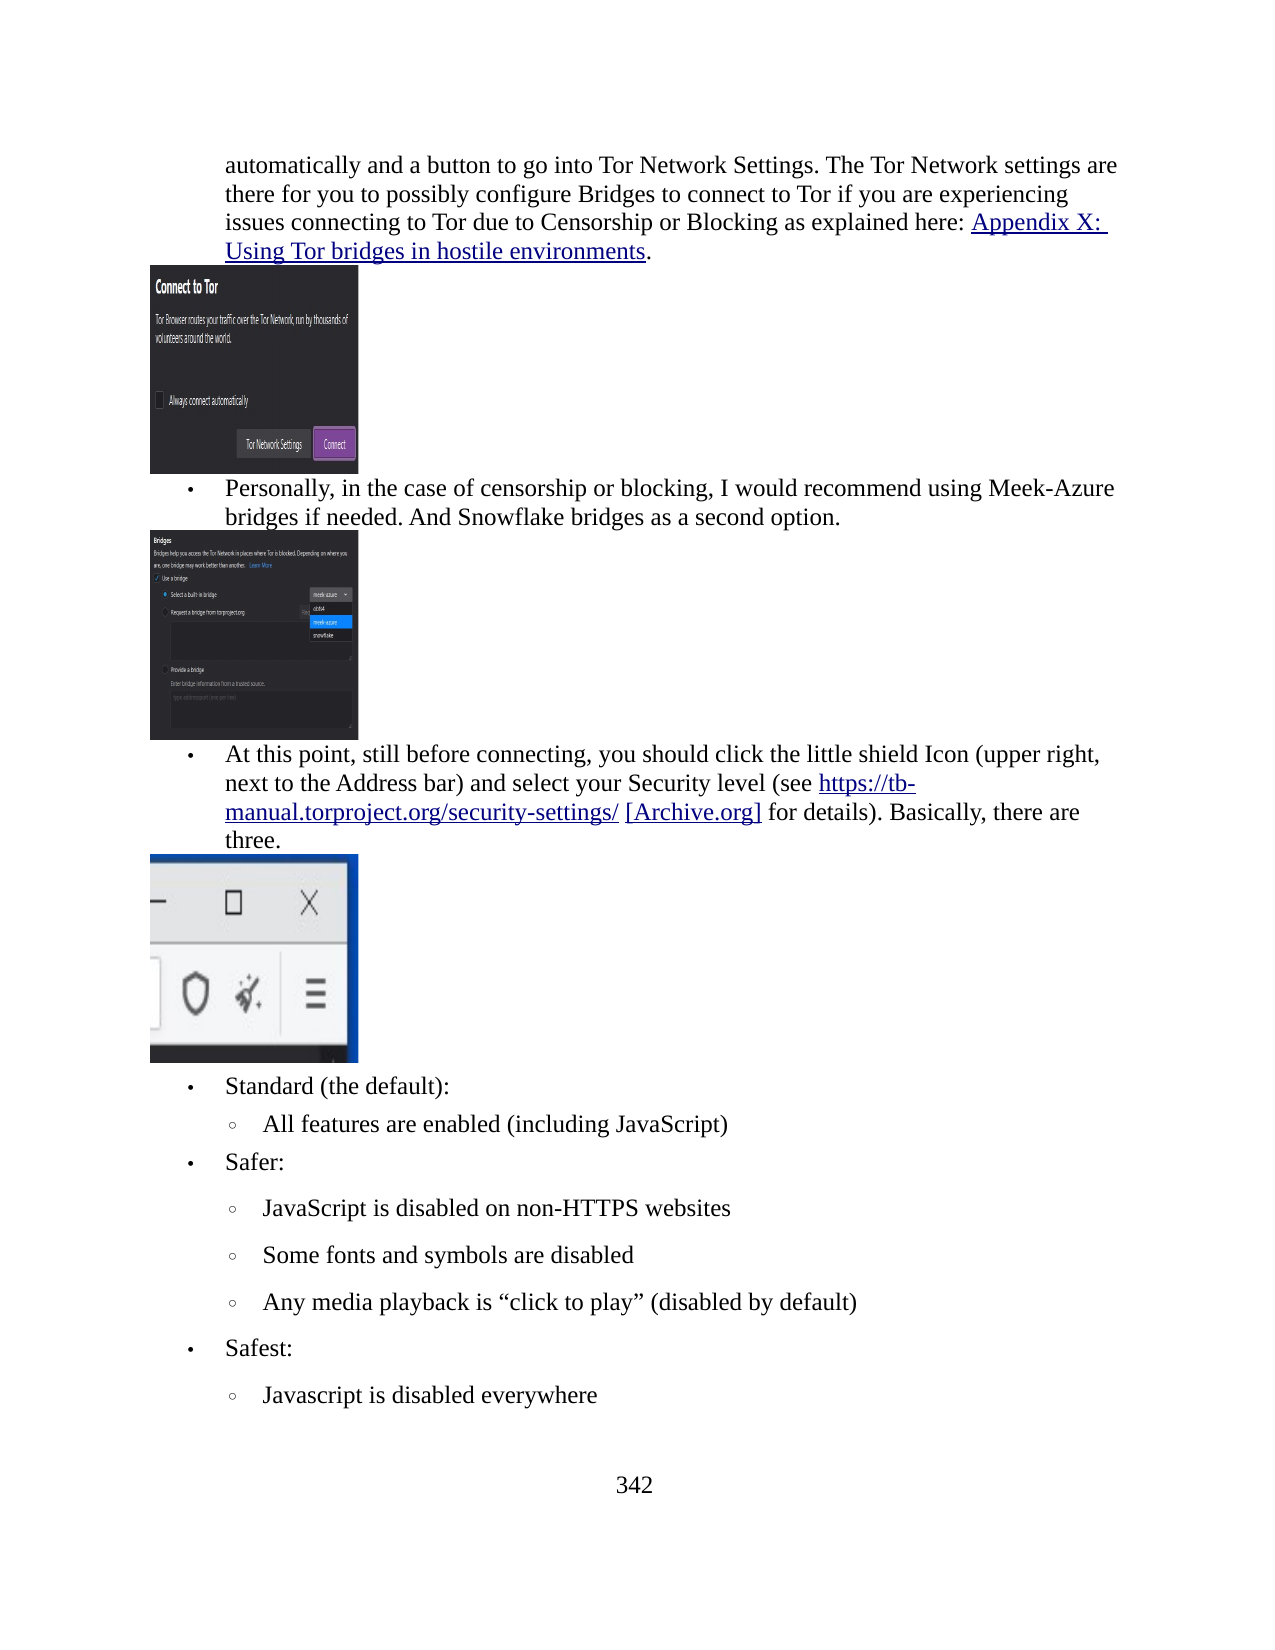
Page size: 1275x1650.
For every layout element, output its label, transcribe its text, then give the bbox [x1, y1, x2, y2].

list Javascript is disabled everywhere [225, 1380, 1125, 1409]
list JavaScript is disabled on non-HTTPS websites [225, 1193, 1125, 1222]
picture [150, 854, 359, 1063]
list automatically and a button to go into Tor Network Settings. The Tor Network settings are there for you to possibly configure Bridges to connect to Tor if you are experiencing issues connecting to Tor due to Censorship or Blocking as explained here: Appendix X: Using Tor bridges in hostile environments. [187, 150, 1125, 265]
picture [150, 530, 359, 740]
list Standard (the default): [187, 1071, 1125, 1100]
list At this point, still before connecting, you should click the little shield Icon (upper right, next to the Address bar) and select your Security level (see https://tb-manual.torproject.org/security-settings/ [Archive.org] for details). Basically, there are three. [187, 739, 1125, 854]
list All features are enabled (including JavaScript) [225, 1109, 1125, 1138]
picture [150, 265, 359, 474]
list Safest: [187, 1333, 1125, 1362]
list Safer: [187, 1147, 1125, 1176]
list Some fonts and symbols are disabled [225, 1240, 1125, 1269]
list Any media playback is “click to play” (disabled by default) [225, 1287, 1125, 1316]
list Personally, in the case of censorship or blocking, I would recommend using Meek-Azure bridges if needed. And Snowflake bridges as a second option. [187, 473, 1125, 531]
